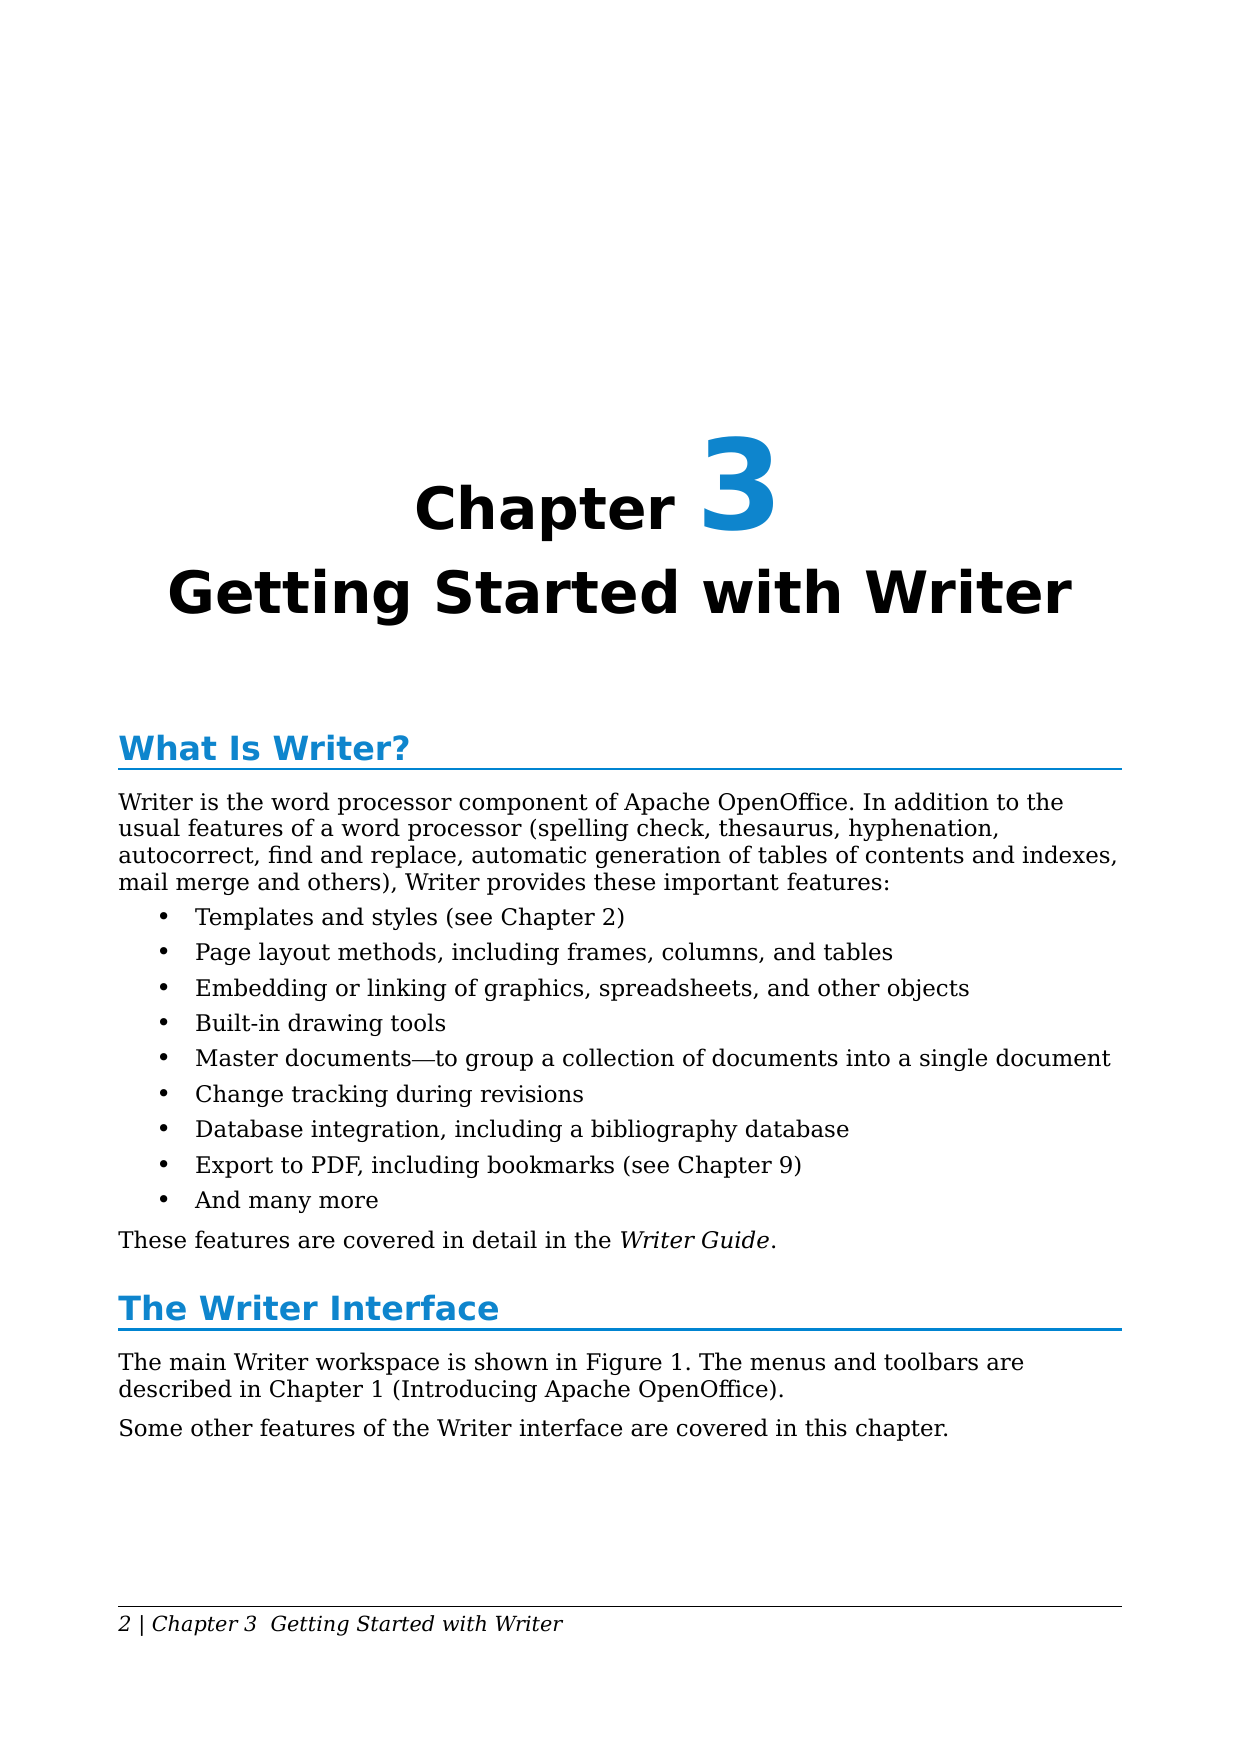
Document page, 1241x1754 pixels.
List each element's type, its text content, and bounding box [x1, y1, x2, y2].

subtitle Chapter 3 Getting Started with Writer [118, 413, 1122, 627]
list Built-in drawing tools [156, 1008, 1122, 1037]
text These features are covered in detail in the Writer Guide. [118, 1227, 1122, 1253]
list And many more [156, 1185, 1122, 1214]
subtitle What Is Writer? [118, 729, 1122, 768]
list Export to PDF, including bookmarks (see Chapter 9) [156, 1150, 1122, 1179]
list Master documents—to group a collection of documents into a single document [156, 1044, 1122, 1073]
list Database integration, including a bibliography database [156, 1114, 1122, 1144]
text The main Writer workspace is shown in Figure 1. The menus and toolbars are described in Chapter 1 (Introducing Apache OpenOffice). [118, 1349, 1122, 1403]
text Some other features of the Writer interface are covered in this chapter. [118, 1415, 1122, 1442]
list Change tracking during revisions [156, 1079, 1122, 1108]
list Templates and styles (see Chapter 2) [156, 902, 1122, 931]
subtitle The Writer Interface [118, 1290, 1122, 1328]
list Writer is the word processor component of Apache OpenOffice. In addition to the usual features of a word processor (spelling check, thesaurus, hyphenation, autocorrect, find and replace, automatic generation of tables of contents and indexes, mail merge and others), Writer provides these important features: [118, 789, 1122, 896]
list Page layout methods, including frames, columns, and tables [156, 937, 1122, 967]
list Embedding or linking of graphics, spreadsheets, and other objects [156, 973, 1122, 1002]
